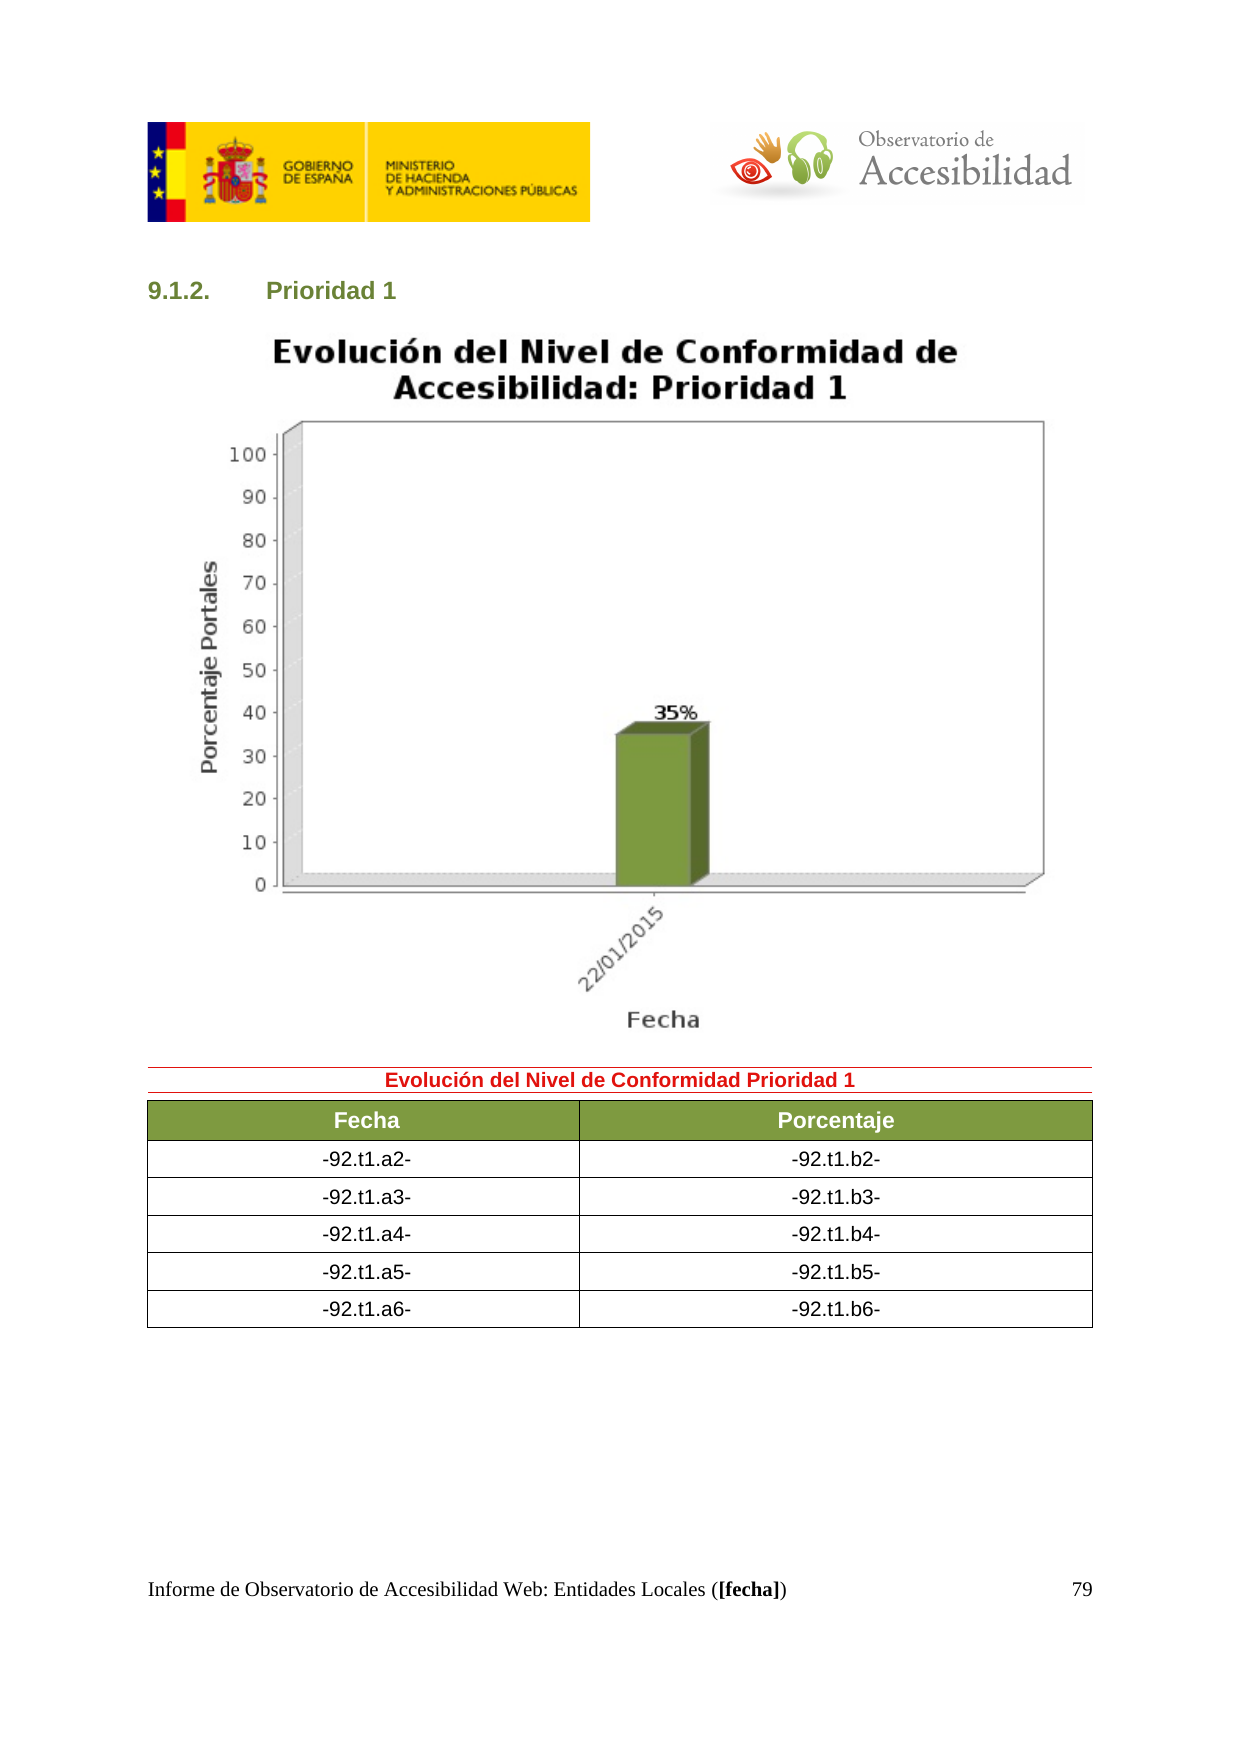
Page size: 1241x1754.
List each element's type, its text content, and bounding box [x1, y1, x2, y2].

table_cell -92.t1.a2- [148, 1141, 579, 1177]
table_cell -92.t1.b6- [580, 1291, 1092, 1327]
picture [178, 332, 1062, 1042]
table_cell -92.t1.a5- [148, 1253, 579, 1290]
table_cell -92.t1.b2- [580, 1141, 1092, 1177]
picture [710, 122, 1086, 205]
table_cell -92.t1.b5- [580, 1253, 1092, 1290]
table_cell -92.t1.b3- [580, 1178, 1092, 1215]
table_header Porcentaje [580, 1101, 1092, 1140]
table_cell -92.t1.b4- [580, 1216, 1092, 1252]
picture [147, 122, 591, 222]
table_header Fecha [148, 1101, 579, 1140]
list Prioridad 1 [148, 276, 1092, 304]
table_cell -92.t1.a6- [148, 1291, 579, 1327]
text Evolución del Nivel de Conformidad Prioridad 1 [148, 1068, 1092, 1092]
table_cell -92.t1.a3- [148, 1178, 579, 1215]
table_cell -92.t1.a4- [148, 1216, 579, 1252]
